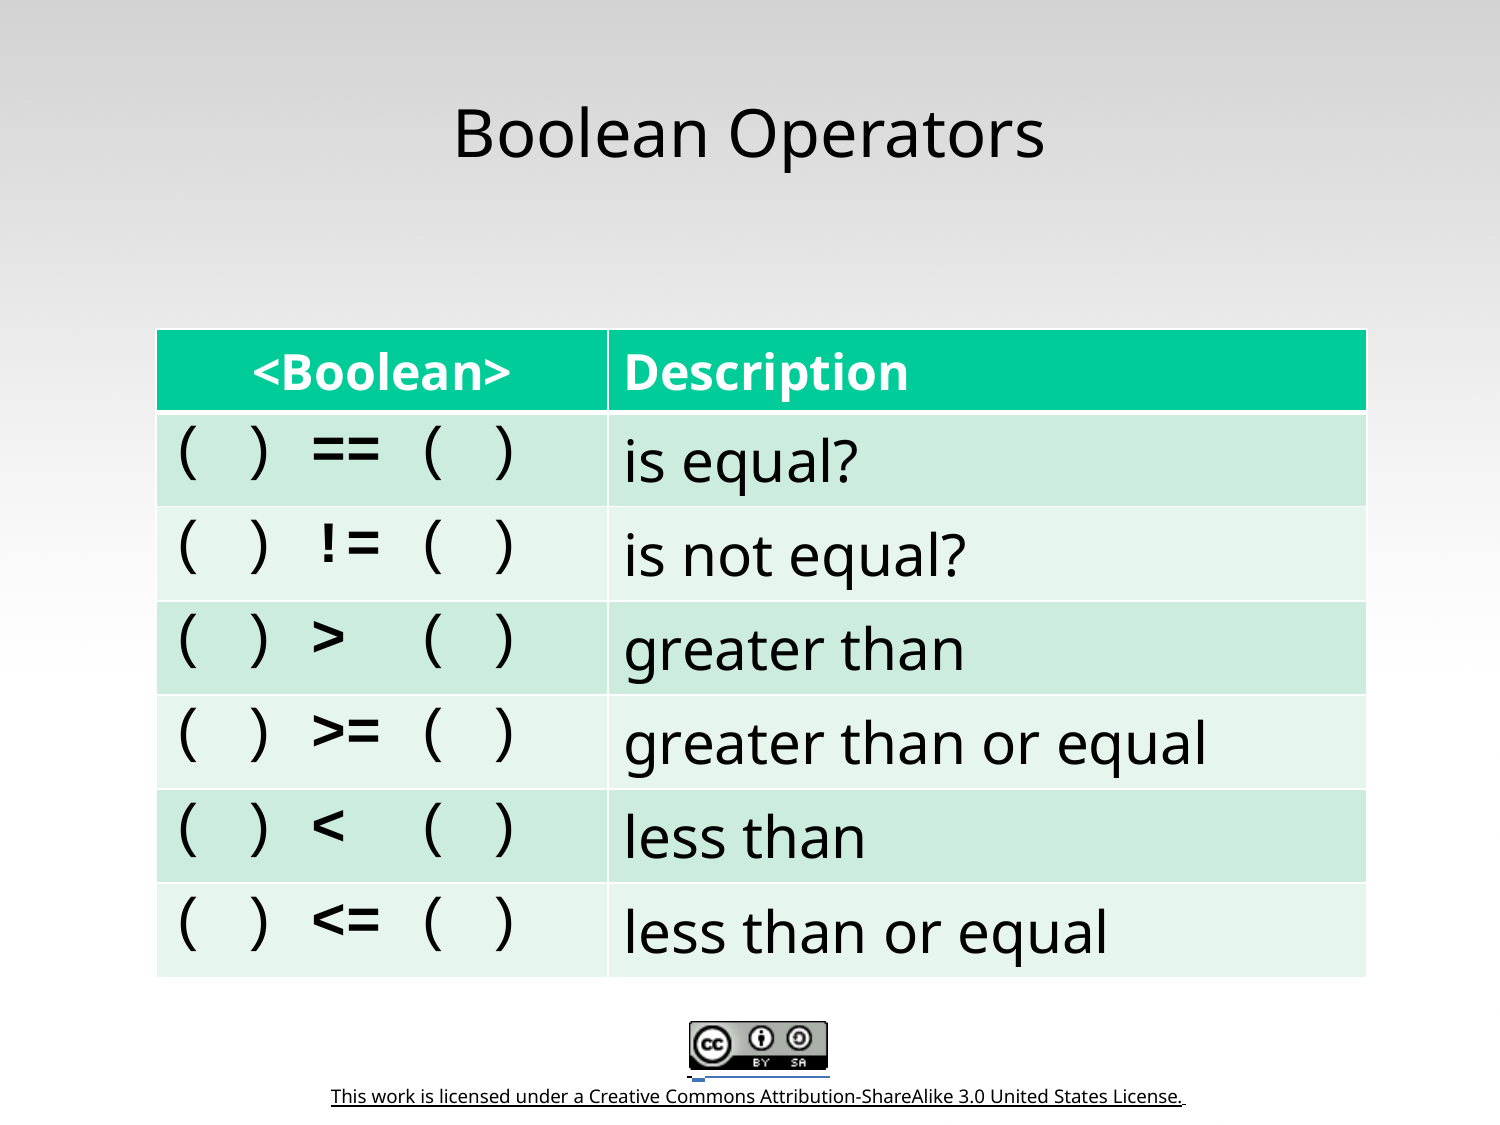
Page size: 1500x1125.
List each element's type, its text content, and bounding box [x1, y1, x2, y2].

title Boolean Operators [112, 37, 1388, 225]
table_cell ( ) > ( ) [157, 602, 607, 694]
table_cell greater than [609, 602, 1366, 694]
table_cell is equal? [609, 415, 1366, 506]
table_cell ( ) <= ( ) [157, 884, 607, 977]
table_cell less than or equal [609, 884, 1366, 977]
table_cell less than [609, 790, 1366, 882]
table_cell ( ) < ( ) [157, 790, 607, 882]
table_cell ( ) != ( ) [157, 507, 607, 600]
picture [0, 0, 1500, 1125]
table_cell greater than or equal [609, 696, 1366, 788]
table_cell is not equal? [609, 507, 1366, 600]
table_cell ( ) == ( ) [157, 415, 607, 506]
table_header Description [609, 330, 1366, 410]
table_header [157, 330, 607, 410]
table_cell ( ) >= ( ) [157, 696, 607, 788]
